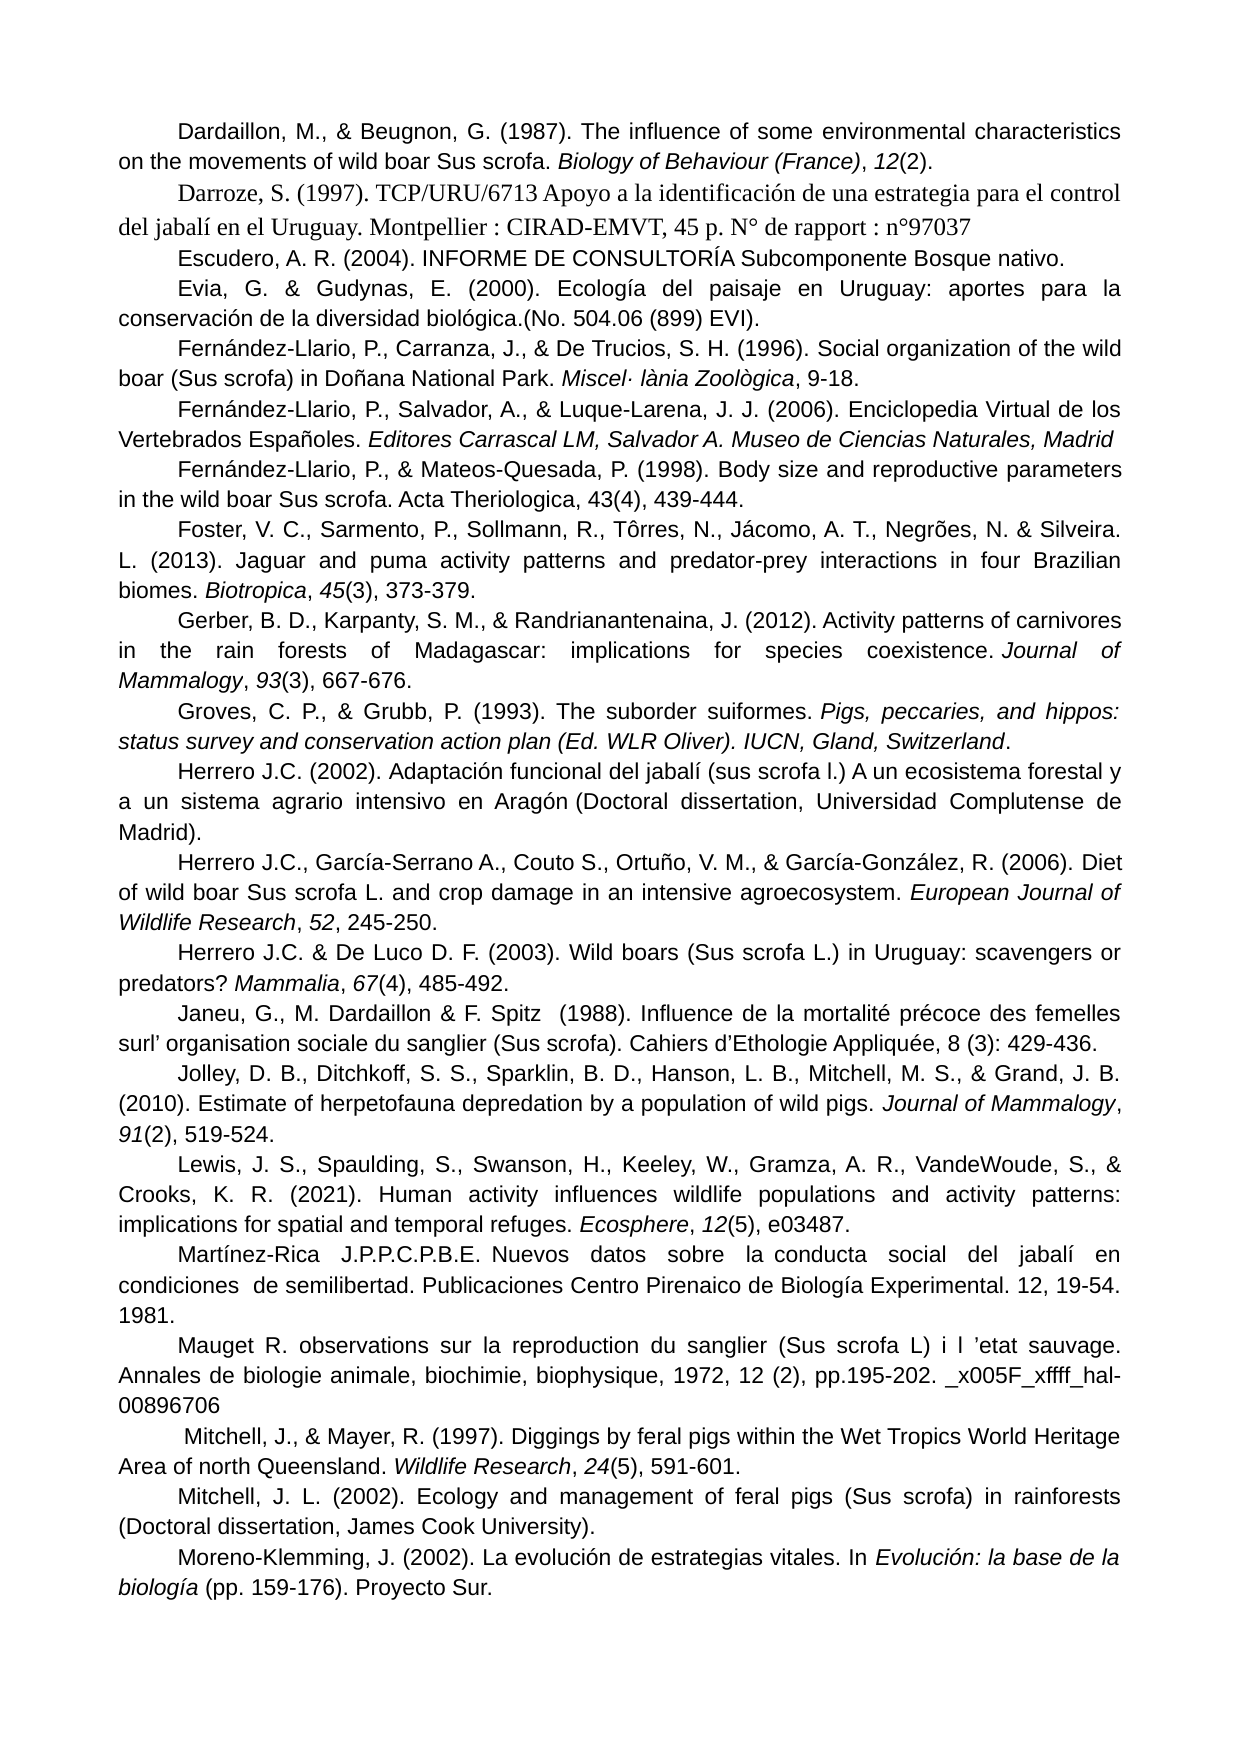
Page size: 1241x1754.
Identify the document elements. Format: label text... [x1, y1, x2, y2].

text Mauget R. observations sur la reproduction du sanglier (Sus scrofa L) i l ’etat sauvage. Annales de biologie animale, biochimie, biophysique, 1972, 12 (2), pp.195-202. _x005F_xffff_hal-00896706 [118, 1332, 1122, 1419]
text Herrero J.C., García-Serrano A., Couto S., Ortuño, V. M., & García-González, R. (2006). Diet of wild boar Sus scrofa L. and crop damage in an intensive agroecosystem. European Journal of Wildlife Research, 52, 245-250. [118, 849, 1122, 936]
text Herrero J.C. (2002). Adaptación funcional del jabalí (sus scrofa l.) A un ecosistema forestal y a un sistema agrario intensivo en Aragón (Doctoral dissertation, Universidad Complutense de Madrid). [118, 758, 1122, 845]
text Fernández-Llario, P., Carranza, J., & De Trucios, S. H. (1996). Social organization of the wild boar (Sus scrofa) in Doñana National Park. Miscel· lània Zoològica, 9-18. [118, 335, 1122, 392]
text Dardaillon, M., & Beugnon, G. (1987). The influence of some environmental characteristics on the movements of wild boar Sus scrofa. Biology of Behaviour (France), 12(2). [118, 118, 1122, 175]
text Lewis, J. S., Spaulding, S., Swanson, H., Keeley, W., Gramza, A. R., VandeWoude, S., & Crooks, K. R. (2021). Human activity influences wildlife populations and activity patterns: implications for spatial and temporal refuges. Ecosphere, 12(5), e03487. [118, 1151, 1122, 1238]
text Janeu, G., M. Dardaillon & F. Spitz (1988). Influence de la mortalité précoce des femelles surl’ organisation sociale du sanglier (Sus scrofa). Cahiers d’Ethologie Appliquée, 8 (3): 429-436. [118, 1000, 1122, 1056]
text Herrero J.C. & De Luco D. F. (2003). Wild boars (Sus scrofa L.) in Uruguay: scavengers or predators? Mammalia, 67(4), 485-492. [118, 939, 1122, 996]
text Mitchell, J., & Mayer, R. (1997). Diggings by feral pigs within the Wet Tropics World Heritage Area of north Queensland. Wildlife Research, 24(5), 591-601. [118, 1423, 1122, 1479]
text Fernández-Llario, P., Salvador, A., & Luque-Larena, J. J. (2006). Enciclopedia Virtual de los Vertebrados Españoles. Editores Carrascal LM, Salvador A. Museo de Ciencias Naturales, Madrid [118, 396, 1122, 452]
text Mitchell, J. L. (2002). Ecology and management of feral pigs (Sus scrofa) in rainforests (Doctoral dissertation, James Cook University). [118, 1483, 1122, 1540]
text Fernández-Llario, P., & Mateos-Quesada, P. (1998). Body size and reproductive parameters in the wild boar Sus scrofa. Acta Theriologica, 43(4), 439-444. [118, 456, 1122, 513]
text Groves, C. P., & Grubb, P. (1993). The suborder suiformes. Pigs, peccaries, and hippos: status survey and conservation action plan (Ed. WLR Oliver). IUCN, Gland, Switzerland. [118, 698, 1122, 754]
text Jolley, D. B., Ditchkoff, S. S., Sparklin, B. D., Hanson, L. B., Mitchell, M. S., & Grand, J. B. (2010). Estimate of herpetofauna depredation by a population of wild pigs. Journal of Mammalogy, 91(2), 519-524. [118, 1060, 1122, 1147]
text Darroze, S. (1997). TCP/URU/6713 Apoyo a la identificación de una estrategia para el control del jabalí en el Uruguay. Montpellier : CIRAD-EMVT, 45 p. N° de rapport : n°97037 [118, 178, 1122, 240]
text Gerber, B. D., Karpanty, S. M., & Randrianantenaina, J. (2012). Activity patterns of carnivores in the rain forests of Madagascar: implications for species coexistence. Journal of Mammalogy, 93(3), 667-676. [118, 607, 1122, 694]
text Moreno-Klemming, J. (2002). La evolución de estrategias vitales. In Evolución: la base de la biología (pp. 159-176). Proyecto Sur. [118, 1543, 1122, 1600]
text Martínez-Rica J.P.P.C.P.B.E. Nuevos datos sobre la conducta social del jabalí en condiciones de semilibertad. Publicaciones Centro Pirenaico de Biología Experimental. 12, 19-54. 1981. [118, 1241, 1122, 1328]
text Evia, G. & Gudynas, E. (2000). Ecología del paisaje en Uruguay: aportes para la conservación de la diversidad biológica.(No. 504.06 (899) EVI). [118, 275, 1122, 331]
text Foster, V. C., Sarmento, P., Sollmann, R., Tôrres, N., Jácomo, A. T., Negrões, N. & Silveira. L. (2013). Jaguar and puma activity patterns and predator‐prey interactions in four Brazilian biomes. Biotropica, 45(3), 373-379. [118, 516, 1122, 603]
text Escudero, A. R. (2004). INFORME DE CONSULTORÍA Subcomponente Bosque nativo. [118, 244, 1122, 271]
